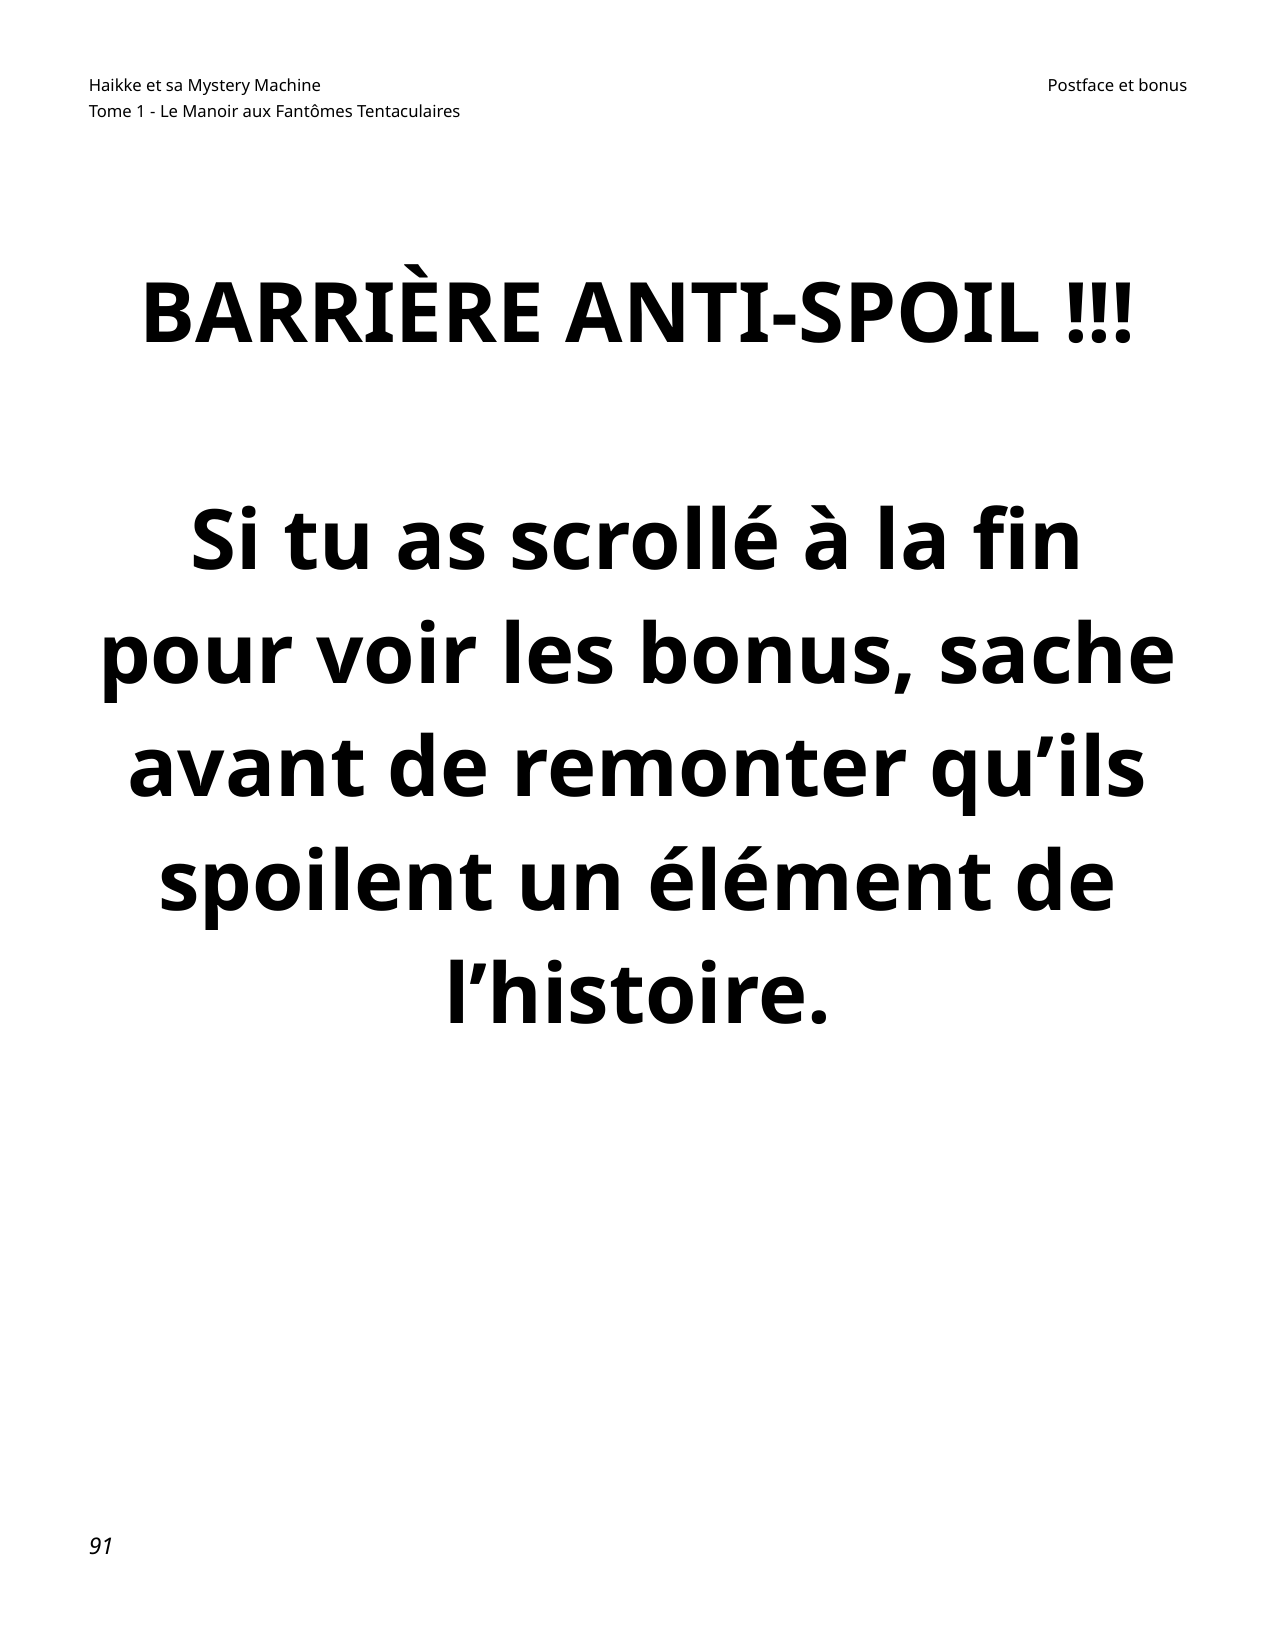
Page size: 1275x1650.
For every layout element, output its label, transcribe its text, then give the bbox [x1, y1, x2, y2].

text BARRIÈRE ANTI-SPOIL !!! Si tu as scrollé à la fin pour voir les bonus, sache avant de remonter qu’ils spoilent un élément de l’histoire. [88, 253, 1186, 1048]
